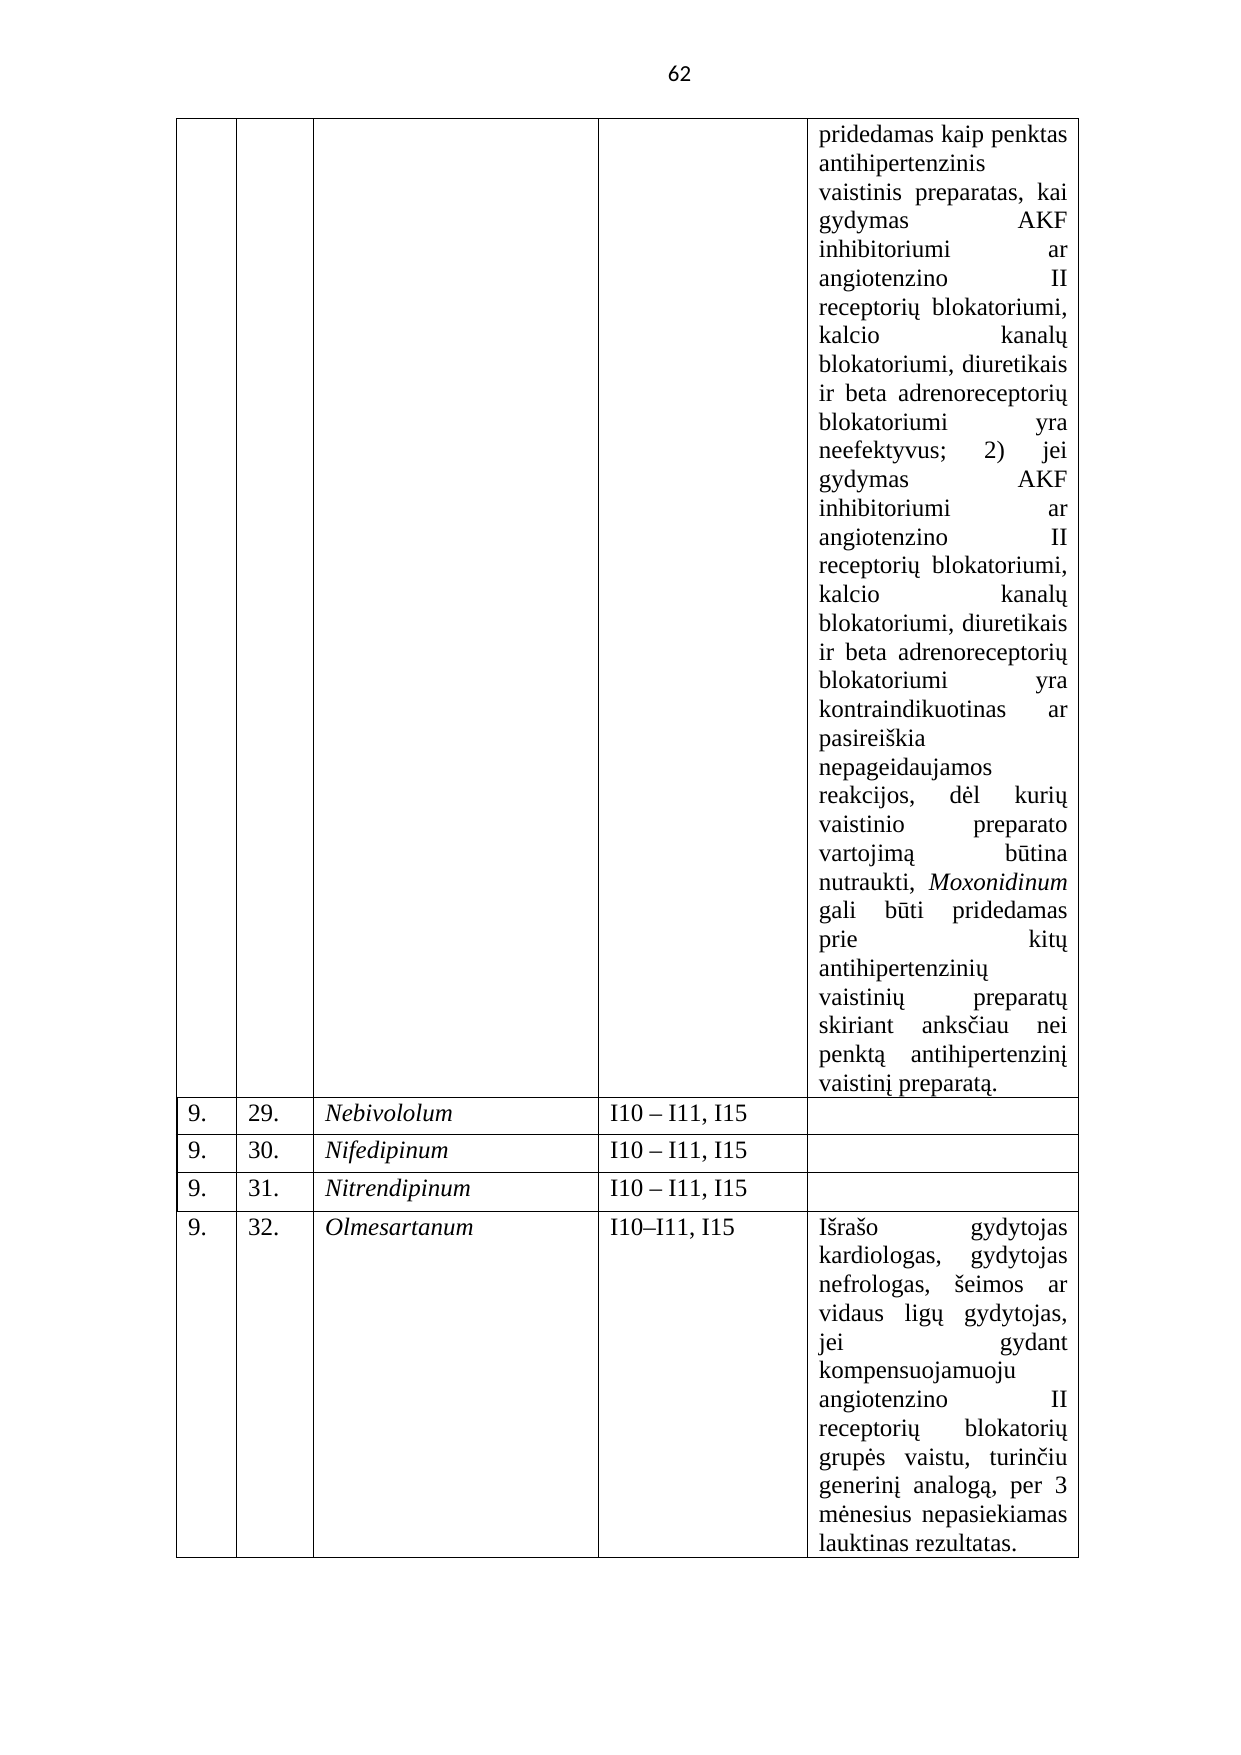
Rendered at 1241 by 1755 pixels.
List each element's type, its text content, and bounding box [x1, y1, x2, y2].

table_cell Nifedipinum [314, 1135, 598, 1172]
table_cell 9. [178, 1135, 236, 1172]
table_cell [1093, 118, 1099, 1097]
table_cell I10 – I11, I15 [599, 1098, 807, 1134]
table_cell [1088, 118, 1093, 1097]
table_cell [1103, 1097, 1109, 1134]
table_cell Nitrendipinum [314, 1173, 598, 1211]
table_cell [1084, 1134, 1088, 1172]
table_cell Išrašo gydytojas kardiologas, gydytojas nefrologas, šeimos ar vidaus ligų gydytojas, jei gydant kompensuojamuoju angiotenzino II receptorių blokatorių grupės vaistu, turinčiu generinį analogą, per 3 mėnesius nepasiekiamas lauktinas rezultatas. [808, 1212, 1078, 1557]
table_cell [599, 119, 807, 1097]
table_cell [808, 1098, 1078, 1134]
table_cell [237, 119, 313, 1097]
table_cell [1109, 1172, 1123, 1211]
table_cell [1088, 1172, 1093, 1211]
table_cell [1099, 1172, 1103, 1211]
table_cell I10 – I11, I15 [599, 1173, 807, 1211]
table_cell [1088, 1211, 1093, 1557]
table_cell [1103, 1211, 1109, 1557]
table_cell [1084, 1211, 1088, 1557]
table_cell [808, 1135, 1078, 1172]
table_cell [1079, 1211, 1083, 1557]
table_cell [808, 1173, 1078, 1211]
table_cell 9. [178, 1173, 236, 1211]
table_cell [177, 119, 236, 1097]
table_cell 29. [237, 1098, 313, 1134]
table_cell [1079, 1134, 1083, 1172]
table_cell [1103, 118, 1109, 1097]
table_cell 30. [237, 1135, 313, 1172]
table_cell [1093, 1097, 1099, 1134]
table_cell [1109, 1097, 1123, 1134]
table_cell [1084, 118, 1088, 1097]
table_cell [1103, 1172, 1109, 1211]
table_cell [1099, 1134, 1103, 1172]
table_cell [1093, 1172, 1099, 1211]
table_cell pridedamas kaip penktas antihipertenzinis vaistinis preparatas, kai gydymas AKF inhibitoriumi ar angiotenzino II receptorių blokatoriumi, kalcio kanalų blokatoriumi, diuretikais ir beta adrenoreceptorių blokatoriumi yra neefektyvus; 2) jei gydymas AKF inhibitoriumi ar angiotenzino II receptorių blokatoriumi, kalcio kanalų blokatoriumi, diuretikais ir beta adrenoreceptorių blokatoriumi yra kontraindikuotinas ar pasireiškia nepageidaujamos reakcijos, dėl kurių vaistinio preparato vartojimą būtina nutraukti, Moxonidinum gali būti pridedamas prie kitų antihipertenzinių vaistinių preparatų skiriant anksčiau nei penktą antihipertenzinį vaistinį preparatą. [808, 119, 1078, 1097]
table_cell I10 – I11, I15 [599, 1135, 807, 1172]
table_cell [1099, 118, 1103, 1097]
table_cell Nebivololum [314, 1098, 598, 1134]
table_cell 31. [237, 1173, 313, 1211]
table_cell I10–I11, I15 [599, 1212, 807, 1557]
table_cell [314, 119, 598, 1097]
table_cell [1084, 1172, 1088, 1211]
table_cell 9. [177, 1212, 236, 1557]
table_cell [1099, 1097, 1103, 1134]
table_cell [1088, 1134, 1093, 1172]
table_cell [1109, 1134, 1123, 1172]
table_cell [1109, 118, 1123, 1097]
table_cell [1093, 1211, 1099, 1557]
table_cell [1079, 1172, 1083, 1211]
table_cell Olmesartanum [314, 1212, 598, 1557]
table_cell [1109, 1211, 1123, 1557]
table_cell [1084, 1097, 1088, 1134]
table_cell [1093, 1134, 1099, 1172]
table_cell [1079, 118, 1083, 1097]
table_cell 9. [178, 1098, 236, 1134]
table_cell 32. [237, 1212, 313, 1557]
table_cell [1079, 1097, 1083, 1134]
table_cell [1103, 1134, 1109, 1172]
table_cell [1099, 1211, 1103, 1557]
table_cell [1088, 1097, 1093, 1134]
